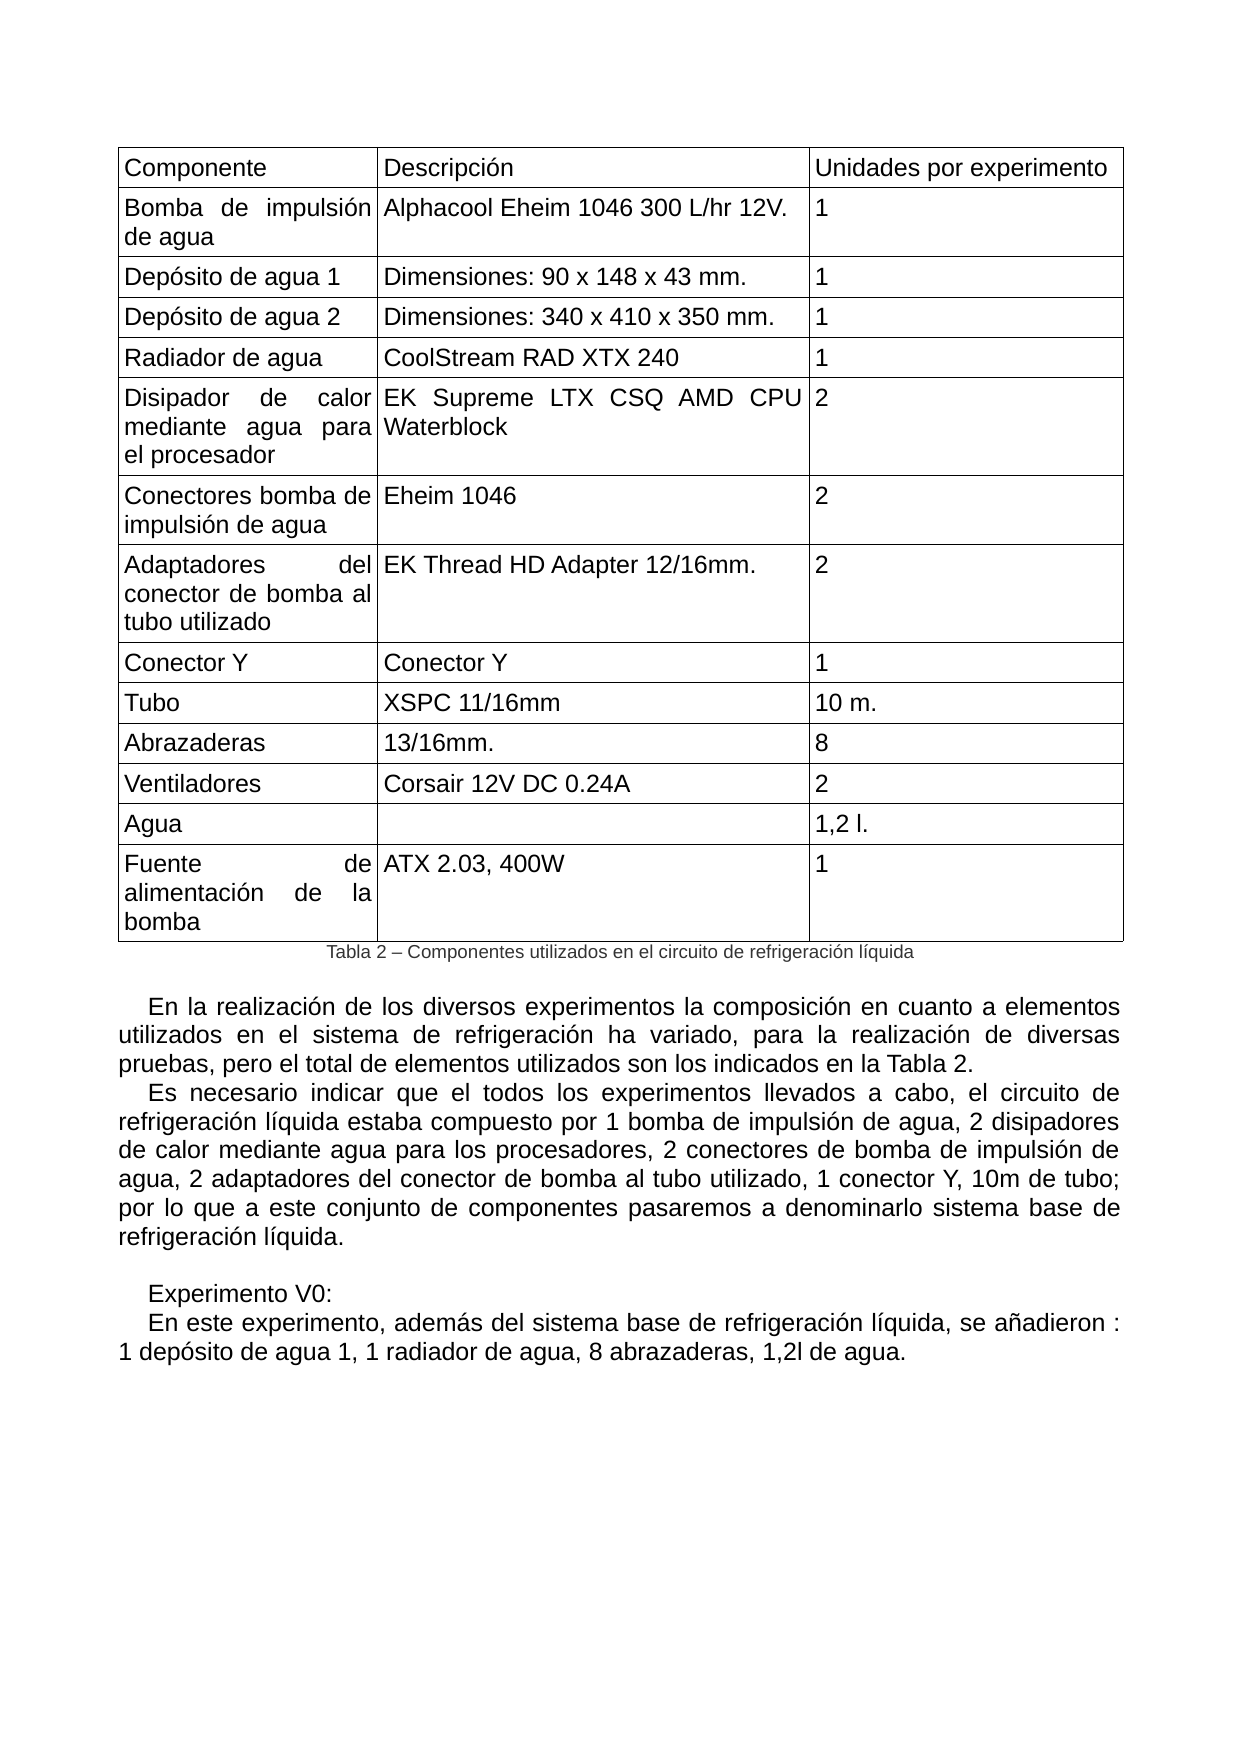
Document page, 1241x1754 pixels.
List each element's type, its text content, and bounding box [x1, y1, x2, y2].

table_cell Alphacool Eheim 1046 300 L/hr 12V. [378, 188, 809, 256]
table_cell Corsair 12V DC 0.24A [378, 764, 809, 803]
table_header Descripción [378, 148, 809, 187]
table_cell EK Thread HD Adapter 12/16mm. [378, 545, 809, 642]
table_cell [378, 804, 809, 843]
table_cell 1 [810, 845, 1123, 941]
table_cell Eheim 1046 [378, 476, 809, 544]
table_cell 1 [810, 643, 1123, 682]
table_cell 1 [810, 338, 1123, 377]
table_cell Conectores bomba de impulsión de agua [119, 476, 377, 544]
table_cell 13/16mm. [378, 724, 809, 763]
table_cell Agua [119, 804, 377, 843]
table_cell 1,2 l. [810, 804, 1123, 843]
table_cell Ventiladores [119, 764, 377, 803]
table_cell Fuente de alimentación de la bomba [119, 845, 377, 941]
table_cell Radiador de agua [119, 338, 377, 377]
table_cell Tubo [119, 683, 377, 722]
table_cell 10 m. [810, 683, 1123, 722]
table_cell Adaptadores del conector de bomba al tubo utilizado [119, 545, 377, 642]
table_cell 2 [810, 545, 1123, 642]
table_cell Disipador de calor mediante agua para el procesador [119, 378, 377, 475]
table_cell Conector Y [119, 643, 377, 682]
text En este experimento, además del sistema base de refrigeración líquida, se añadieron : 1 depósito de agua 1, 1 radiador de agua, 8 abrazaderas, 1,2l de agua. [118, 1308, 1122, 1365]
table_cell 2 [810, 476, 1123, 544]
table_cell Bomba de impulsión de agua [119, 188, 377, 256]
table_cell CoolStream RAD XTX 240 [378, 338, 809, 377]
table_cell Dimensiones: 340 x 410 x 350 mm. [378, 298, 809, 337]
table_cell 2 [810, 764, 1123, 803]
table_cell EK Supreme LTX CSQ AMD CPU Waterblock [378, 378, 809, 475]
table_cell 1 [810, 298, 1123, 337]
table_cell 2 [810, 378, 1123, 475]
table_cell XSPC 11/16mm [378, 683, 809, 722]
table_cell Depósito de agua 1 [119, 257, 377, 297]
table_cell 1 [810, 188, 1123, 256]
text Tabla 2 – Componentes utilizados en el circuito de refrigeración líquida [118, 942, 1122, 963]
table_cell 8 [810, 724, 1123, 763]
text Es necesario indicar que el todos los experimentos llevados a cabo, el circuito de refrigeración líquida estaba compuesto por 1 bomba de impulsión de agua, 2 disipadores de calor mediante agua para los procesadores, 2 conectores de bomba de impulsión de agua, 2 adaptadores del conector de bomba al tubo utilizado, 1 conector Y, 10m de tubo; por lo que a este conjunto de componentes pasaremos a denominarlo sistema base de refrigeración líquida. [118, 1078, 1122, 1250]
table_cell Abrazaderas [119, 724, 377, 763]
text Experimento V0: [118, 1279, 1122, 1308]
table_cell ATX 2.03, 400W [378, 845, 809, 941]
text En la realización de los diversos experimentos la composición en cuanto a elementos utilizados en el sistema de refrigeración ha variado, para la realización de diversas pruebas, pero el total de elementos utilizados son los indicados en la Tabla 2. [118, 992, 1122, 1078]
table_header Componente [119, 148, 377, 187]
table_cell Conector Y [378, 643, 809, 682]
table_header Unidades por experimento [810, 148, 1123, 187]
table_cell Depósito de agua 2 [119, 298, 377, 337]
table_cell Dimensiones: 90 x 148 x 43 mm. [378, 257, 809, 297]
table_cell 1 [810, 257, 1123, 297]
